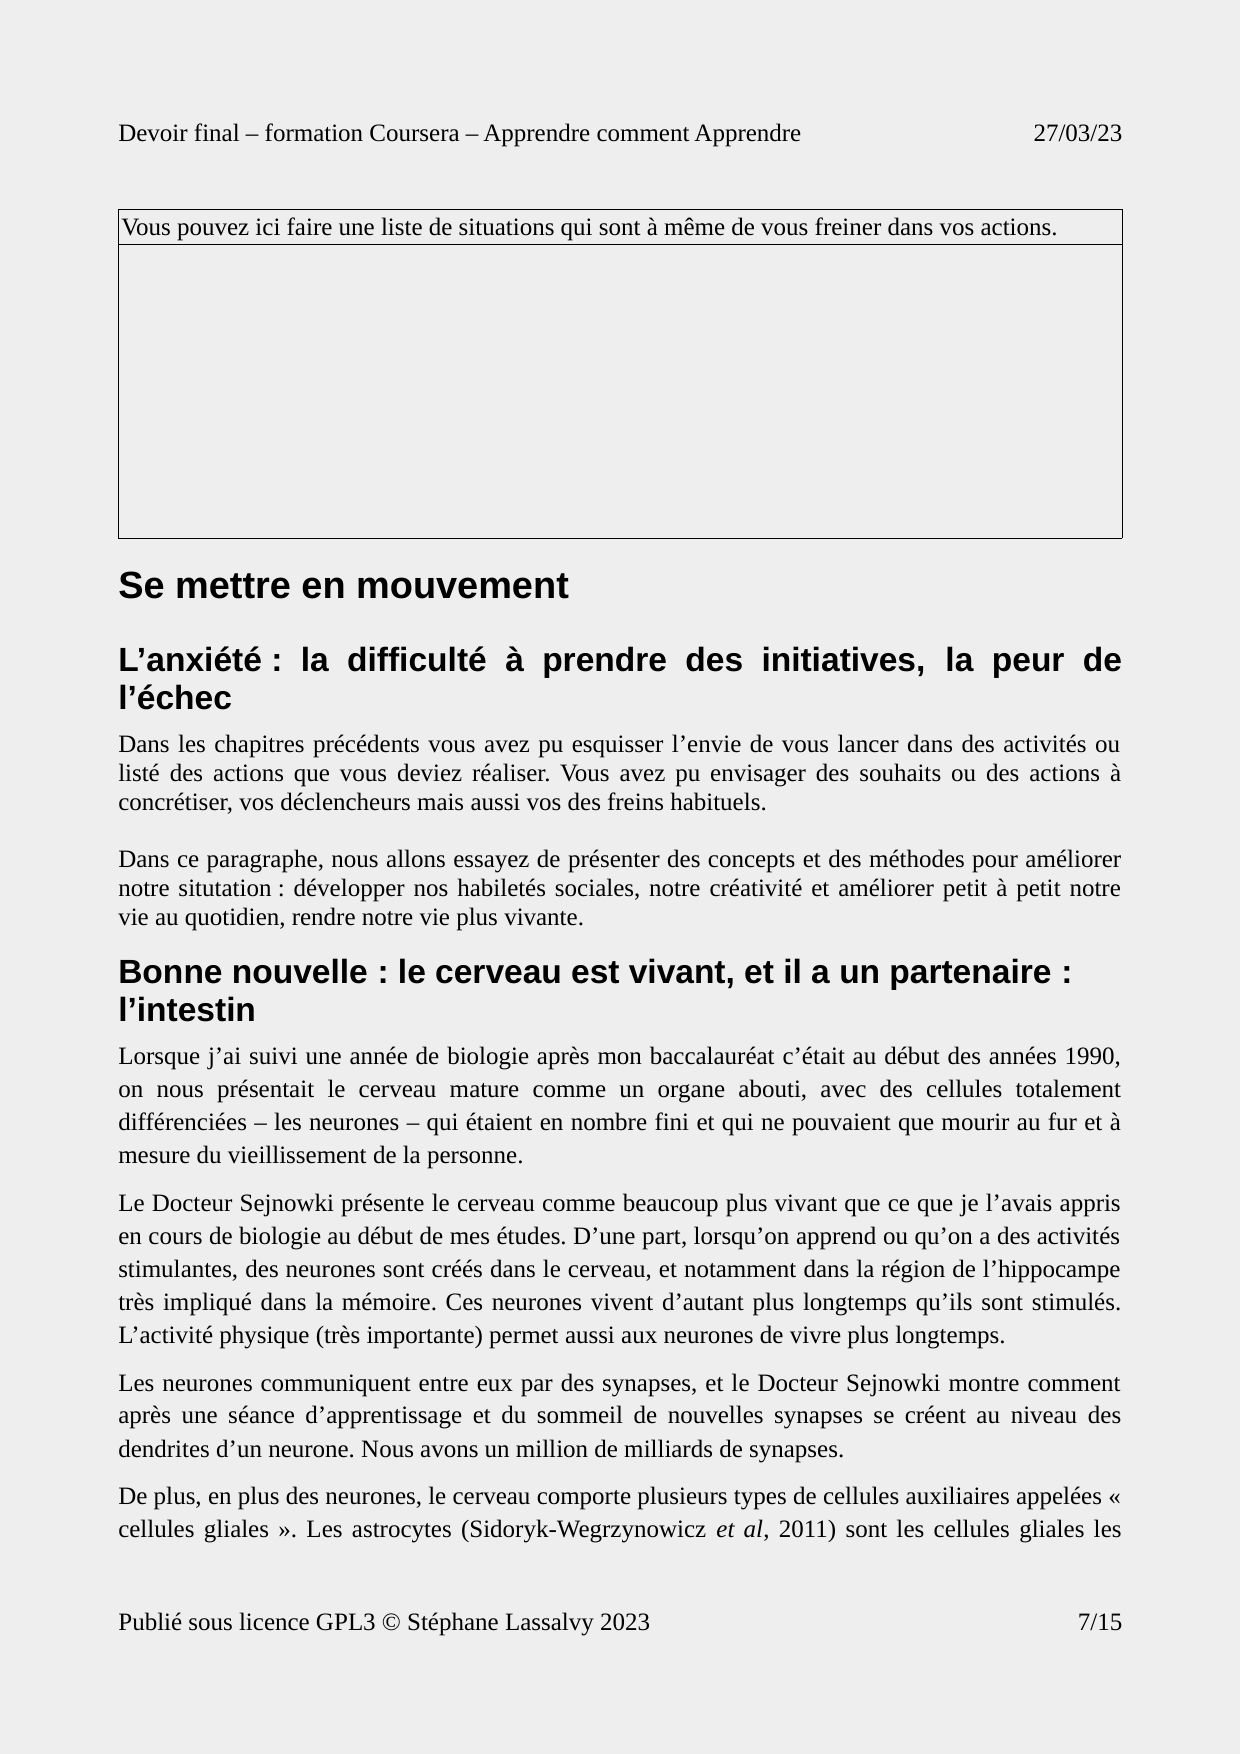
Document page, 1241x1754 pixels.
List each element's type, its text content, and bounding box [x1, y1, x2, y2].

text De plus, en plus des neurones, le cerveau comporte plusieurs types de cellules auxiliaires appelées « cellules gliales ». Les astrocytes (Sidoryk-Wegrzynowicz et al, 2011) sont les cellules gliales les [118, 1481, 1122, 1543]
text Dans les chapitres précédents vous avez pu esquisser l’envie de vous lancer dans des activités ou listé des actions que vous deviez réaliser. Vous avez pu envisager des souhaits ou des actions à concrétiser, vos déclencheurs mais aussi vos des freins habituels. [118, 729, 1122, 816]
table_cell [119, 245, 1122, 537]
table_header Vous pouvez ici faire une liste de situations qui sont à même de vous freiner dans vos actions. [119, 210, 1122, 244]
subtitle Se mettre en mouvement [118, 563, 1122, 606]
text Lorsque j’ai suivi une année de biologie après mon baccalauréat c’était au début des années 1990, on nous présentait le cerveau mature comme un organe abouti, avec des cellules totalement différenciées – les neurones – qui étaient en nombre fini et qui ne pouvaient que mourir au fur et à mesure du vieillissement de la personne. [118, 1041, 1122, 1169]
text Le Docteur Sejnowki présente le cerveau comme beaucoup plus vivant que ce que je l’avais appris en cours de biologie au début de mes études. D’une part, lorsqu’on apprend ou qu’on a des activités stimulantes, des neurones sont créés dans le cerveau, et notamment dans la région de l’hippocampe très impliqué dans la mémoire. Ces neurones vivent d’autant plus longtemps qu’ils sont stimulés. L’activité physique (très importante) permet aussi aux neurones de vivre plus longtemps. [118, 1188, 1122, 1349]
text Dans ce paragraphe, nous allons essayez de présenter des concepts et des méthodes pour améliorer notre situtation : développer nos habiletés sociales, notre créativité et améliorer petit à petit notre vie au quotidien, rendre notre vie plus vivante. [118, 844, 1122, 931]
subtitle Bonne nouvelle : le cerveau est vivant, et il a un partenaire : l’intestin [118, 951, 1122, 1029]
subtitle L’anxiété : la difficulté à prendre des initiatives, la peur de l’échec [118, 639, 1122, 717]
text Les neurones communiquent entre eux par des synapses, et le Docteur Sejnowki montre comment après une séance d’apprentissage et du sommeil de nouvelles synapses se créent au niveau des dendrites d’un neurone. Nous avons un million de milliards de synapses. [118, 1368, 1122, 1462]
